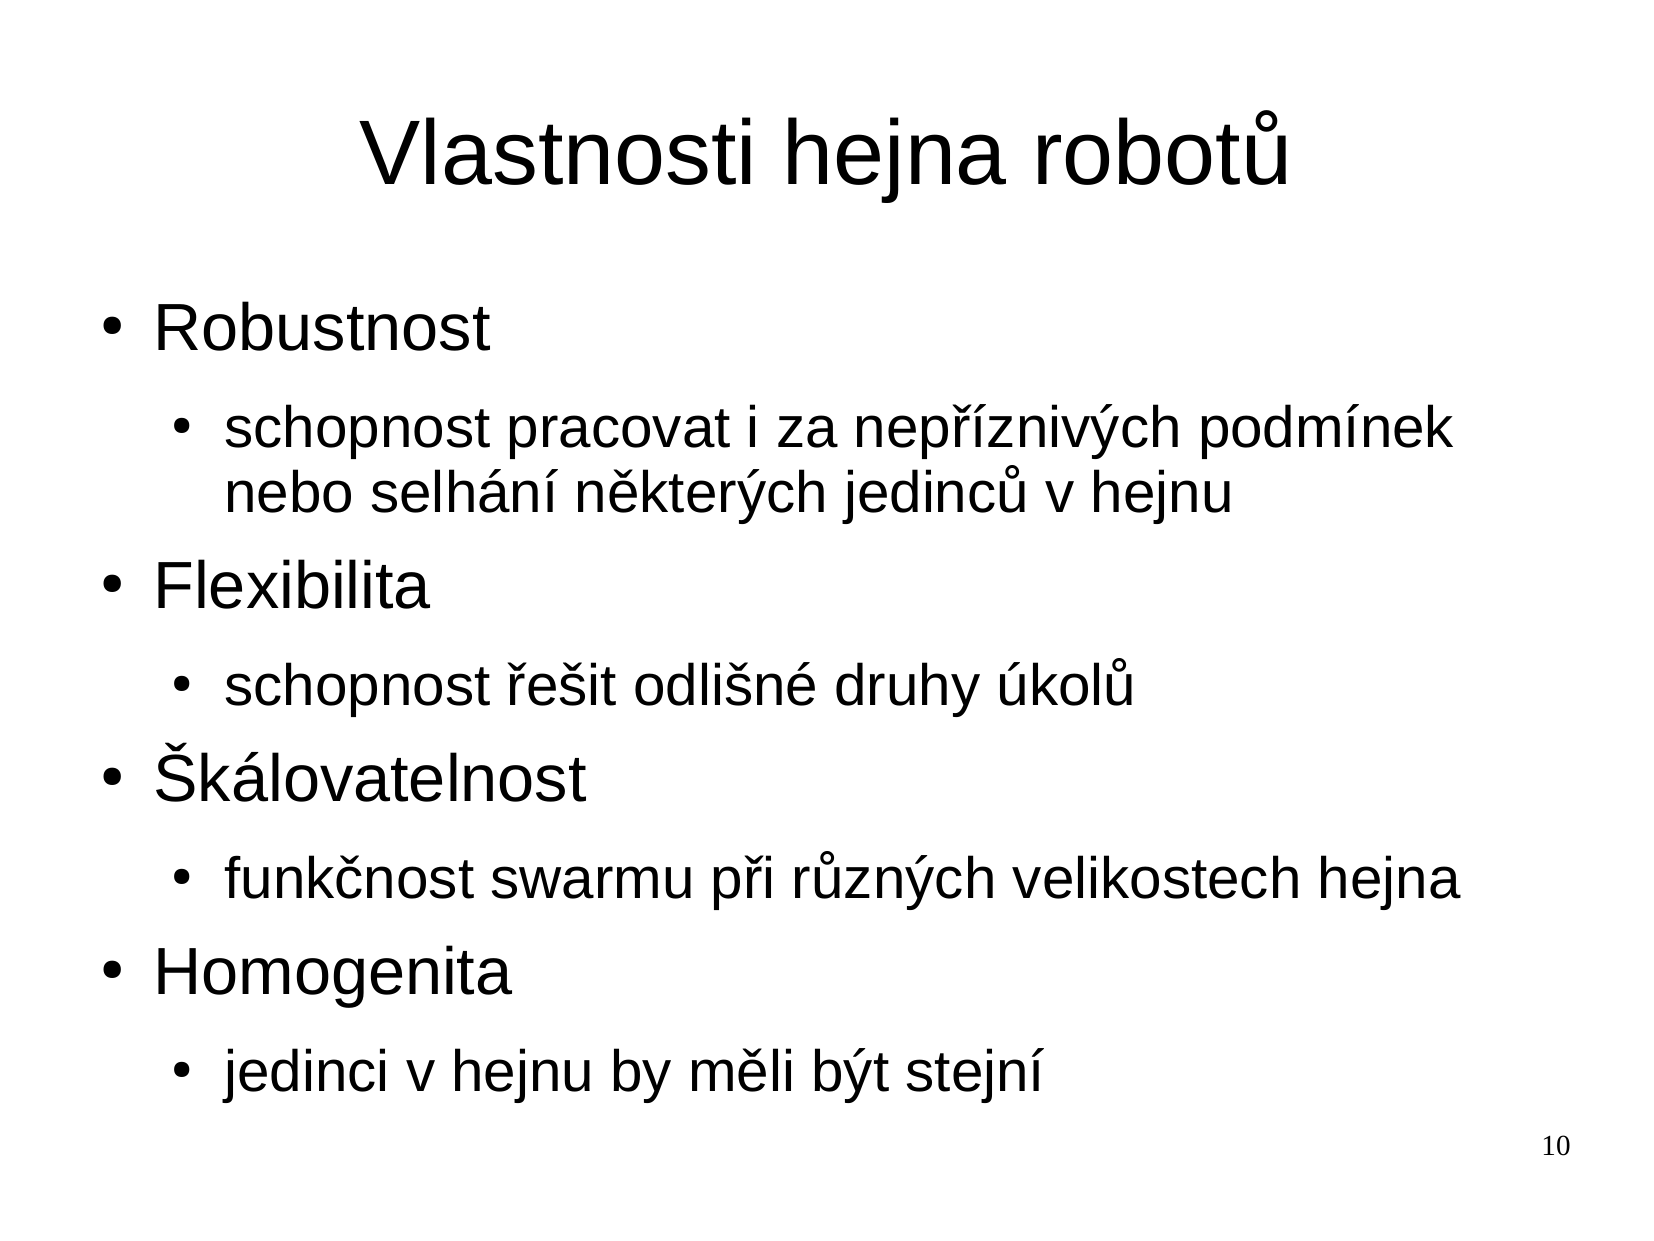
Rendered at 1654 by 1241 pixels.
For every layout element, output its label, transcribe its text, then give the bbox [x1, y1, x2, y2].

list Robustnost schopnost pracovat i za nepříznivých podmínek nebo selhání některých jedinců v hejnu Flexibilita schopnost řešit odlišné druhy úkolů Škálovatelnost funkčnost swarmu při různých velikostech hejna Homogenita jedinci v hejnu by měli být stejní [82, 290, 1571, 1109]
title Vlastnosti hejna robotů [82, 49, 1571, 257]
